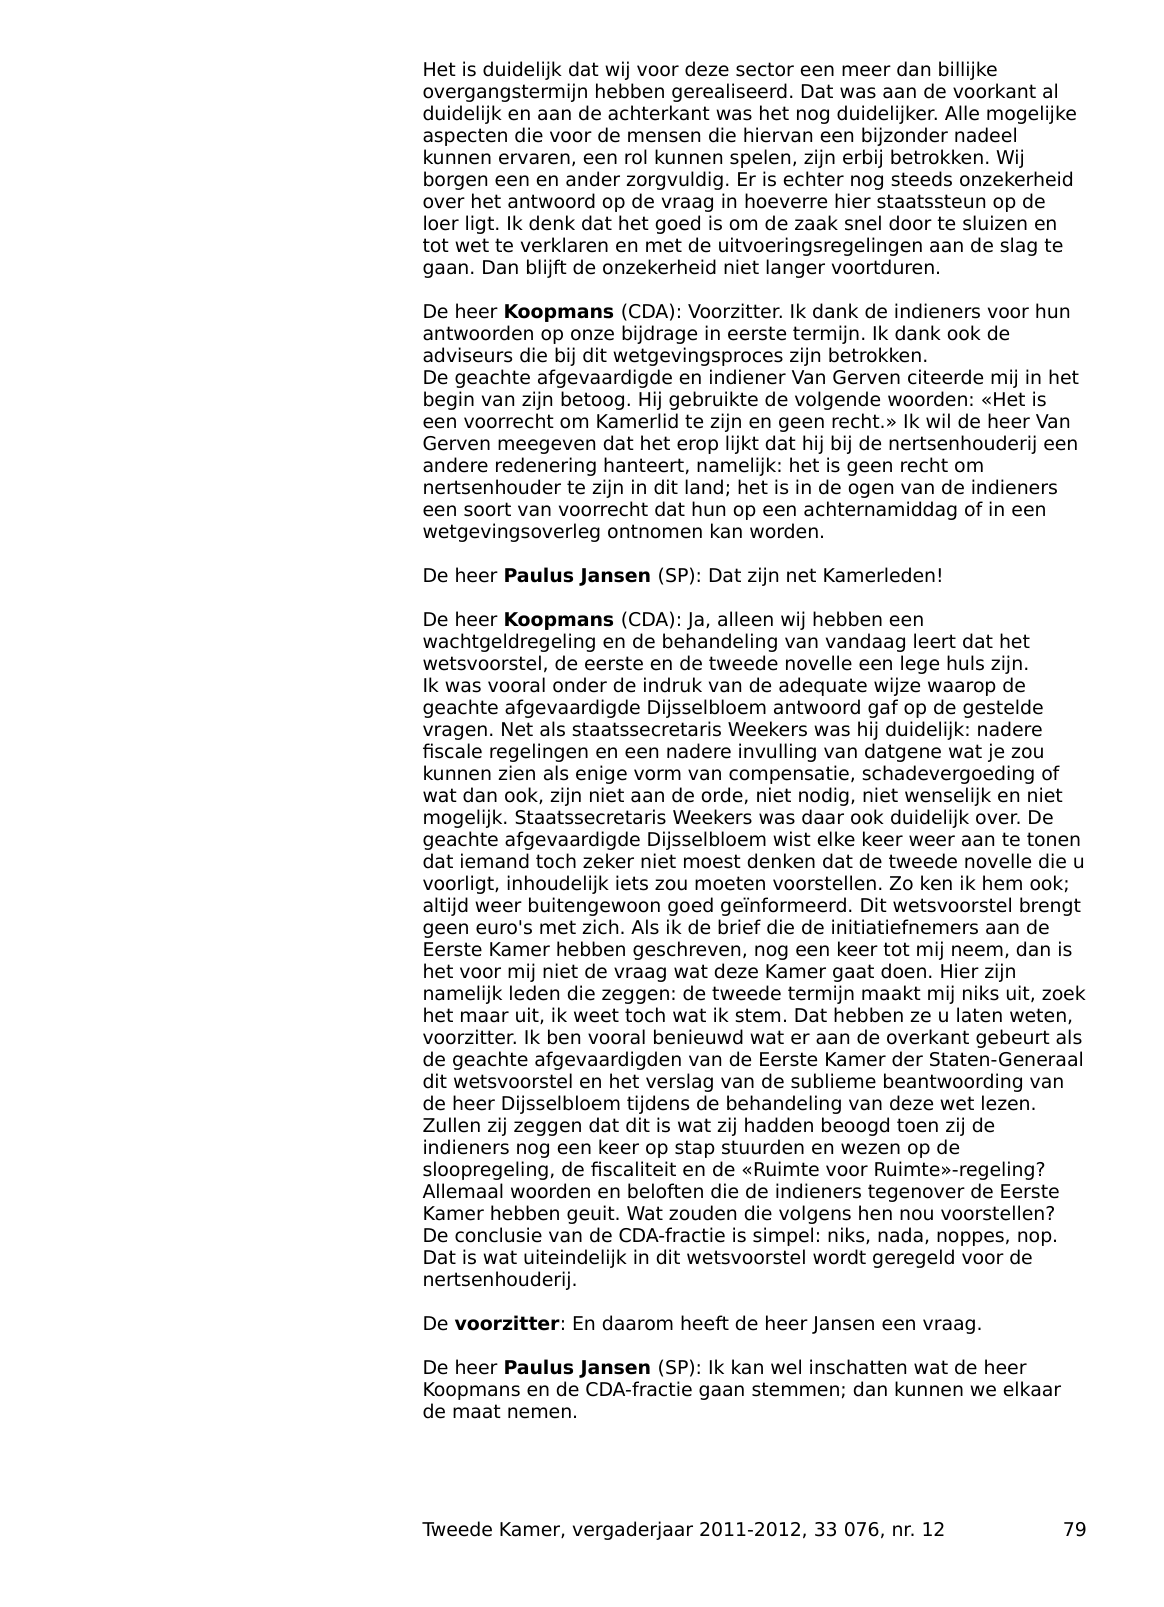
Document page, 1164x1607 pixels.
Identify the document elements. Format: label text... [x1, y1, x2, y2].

text Ik was vooral onder de indruk van de adequate wijze waarop de geachte afgevaardigde Dijsselbloem antwoord gaf op de gestelde vragen. Net als staatssecretaris Weekers was hij duidelijk: nadere fiscale regelingen en een nadere invulling van datgene wat je zou kunnen zien als enige vorm van compensatie, schadevergoeding of wat dan ook, zijn niet aan de orde, niet nodig, niet wenselijk en niet mogelijk. Staatssecretaris Weekers was daar ook duidelijk over. De geachte afgevaardigde Dijsselbloem wist elke keer weer aan te tonen dat iemand toch zeker niet moest denken dat de tweede novelle die u voorligt, inhoudelijk iets zou moeten voorstellen. Zo ken ik hem ook; altijd weer buitengewoon goed geïnformeerd. Dit wetsvoorstel brengt geen euro's met zich. Als ik de brief die de initiatiefnemers aan de Eerste Kamer hebben geschreven, nog een keer tot mij neem, dan is het voor mij niet de vraag wat deze Kamer gaat doen. Hier zijn namelijk leden die zeggen: de tweede termijn maakt mij niks uit, zoek het maar uit, ik weet toch wat ik stem. Dat hebben ze u laten weten, voorzitter. Ik ben vooral benieuwd wat er aan de overkant gebeurt als de geachte afgevaardigden van de Eerste Kamer der Staten-Generaal dit wetsvoorstel en het verslag van de sublieme beantwoording van de heer Dijsselbloem tijdens de behandeling van deze wet lezen. Zullen zij zeggen dat dit is wat zij hadden beoogd toen zij de indieners nog een keer op stap stuurden en wezen op de sloopregeling, de fiscaliteit en de «Ruimte voor Ruimte»-regeling? Allemaal woorden en beloften die de indieners tegenover de Eerste Kamer hebben geuit. Wat zouden die volgens hen nou voorstellen? De conclusie van de CDA-fractie is simpel: niks, nada, noppes, nop. Dat is wat uiteindelijk in dit wetsvoorstel wordt geregeld voor de nertsenhouderij. [422, 675, 1087, 1291]
text De heer Paulus Jansen (SP): Dat zijn net Kamerleden! [422, 565, 1087, 587]
text De voorzitter: En daarom heeft de heer Jansen een vraag. [422, 1313, 1087, 1335]
text De heer Koopmans (CDA): Ja, alleen wij hebben een wachtgeldregeling en de behandeling van vandaag leert dat het wetsvoorstel, de eerste en de tweede novelle een lege huls zijn. [422, 609, 1087, 675]
text De heer Paulus Jansen (SP): Ik kan wel inschatten wat de heer Koopmans en de CDA-fractie gaan stemmen; dan kunnen we elkaar de maat nemen. [422, 1357, 1087, 1423]
text Het is duidelijk dat wij voor deze sector een meer dan billijke overgangstermijn hebben gerealiseerd. Dat was aan de voorkant al duidelijk en aan de achterkant was het nog duidelijker. Alle mogelijke aspecten die voor de mensen die hiervan een bijzonder nadeel kunnen ervaren, een rol kunnen spelen, zijn erbij betrokken. Wij borgen een en ander zorgvuldig. Er is echter nog steeds onzekerheid over het antwoord op de vraag in hoeverre hier staatssteun op de loer ligt. Ik denk dat het goed is om de zaak snel door te sluizen en tot wet te verklaren en met de uitvoeringsregelingen aan de slag te gaan. Dan blijft de onzekerheid niet langer voortduren. [422, 59, 1087, 279]
text De heer Koopmans (CDA): Voorzitter. Ik dank de indieners voor hun antwoorden op onze bijdrage in eerste termijn. Ik dank ook de adviseurs die bij dit wetgevingsproces zijn betrokken. [422, 301, 1087, 367]
text De geachte afgevaardigde en indiener Van Gerven citeerde mij in het begin van zijn betoog. Hij gebruikte de volgende woorden: «Het is een voorrecht om Kamerlid te zijn en geen recht.» Ik wil de heer Van Gerven meegeven dat het erop lijkt dat hij bij de nertsenhouderij een andere redenering hanteert, namelijk: het is geen recht om nertsenhouder te zijn in dit land; het is in de ogen van de indieners een soort van voorrecht dat hun op een achternamiddag of in een wetgevingsoverleg ontnomen kan worden. [422, 367, 1087, 543]
